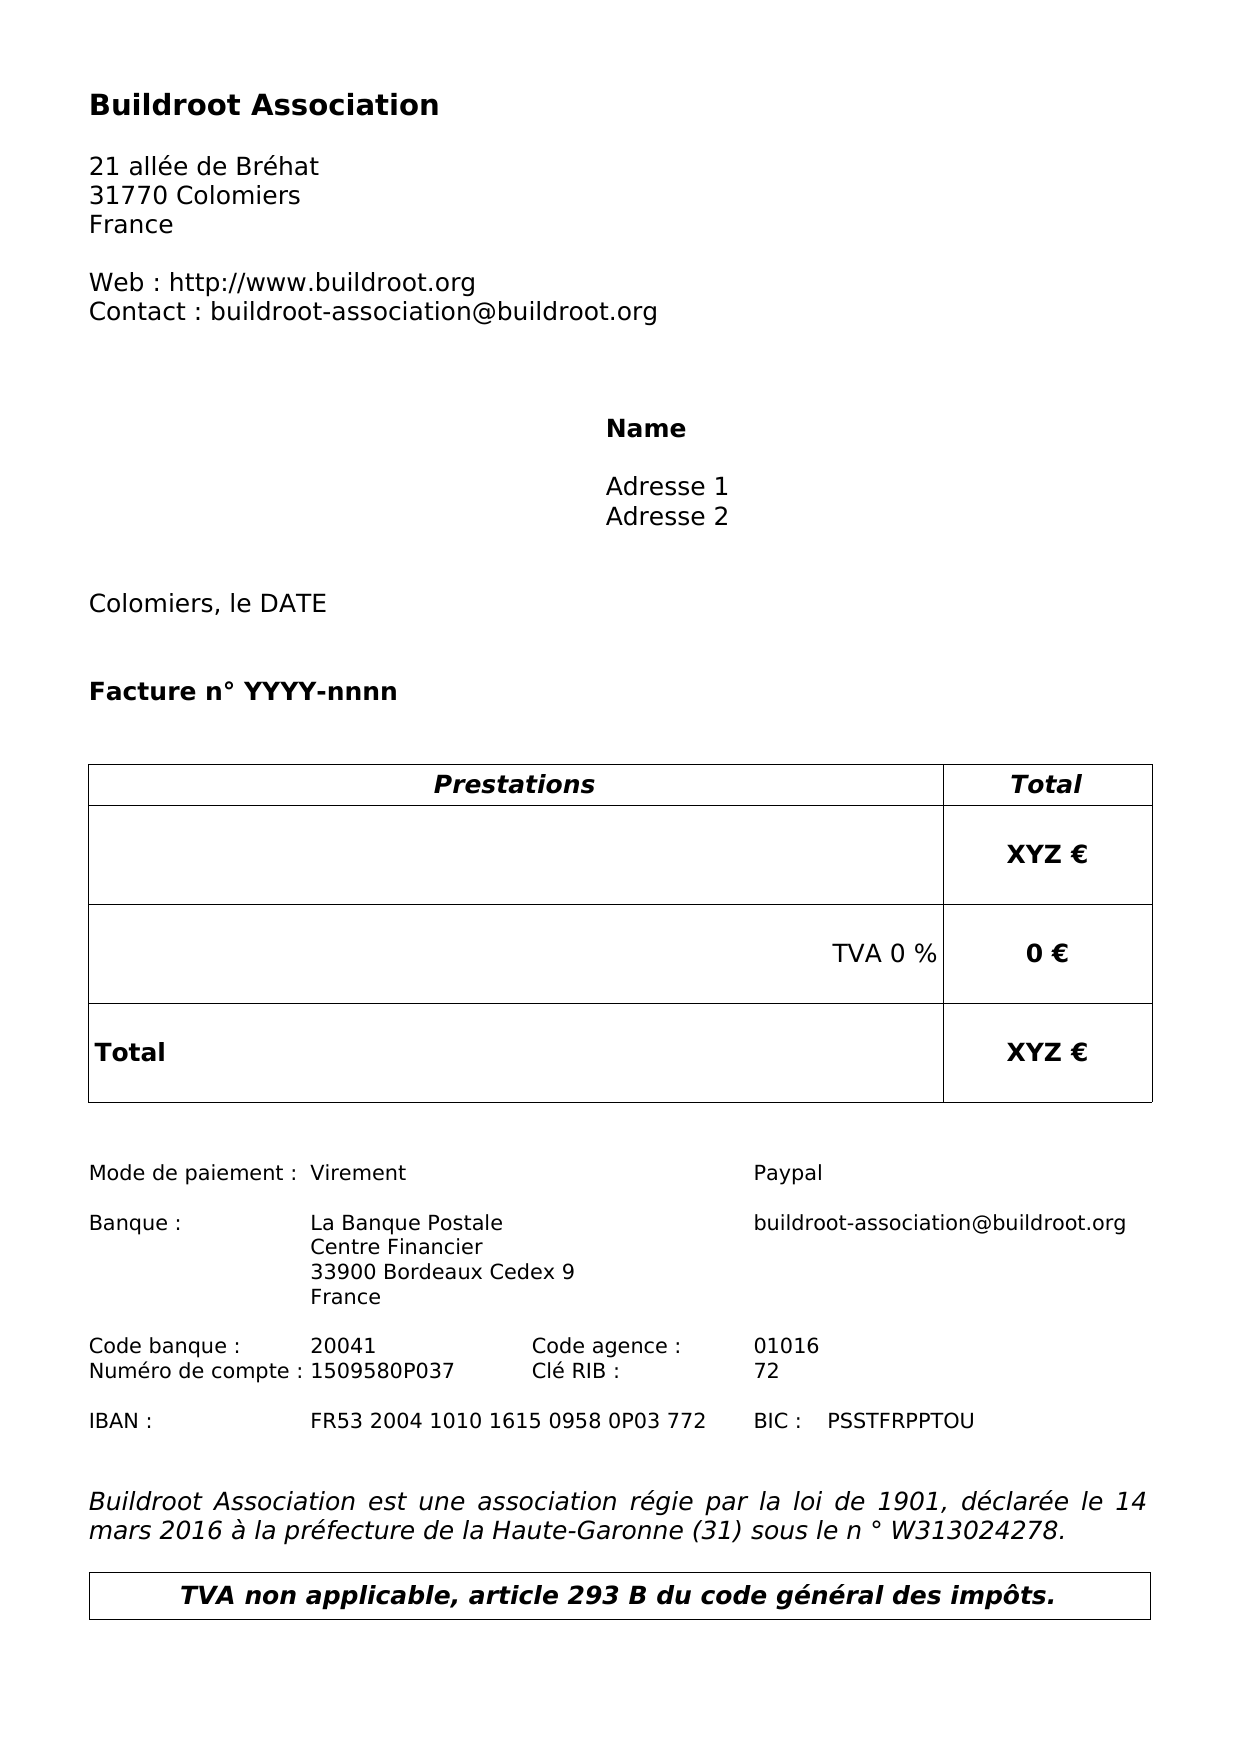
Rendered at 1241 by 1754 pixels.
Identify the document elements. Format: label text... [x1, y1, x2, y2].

text Web : http://www.buildroot.org [88, 268, 1152, 297]
table_cell TVA 0 % [89, 905, 943, 1003]
text France [88, 210, 1152, 239]
text Banque : La Banque Postale buildroot-association@buildroot.org [88, 1210, 1152, 1235]
text Numéro de compte : 1509580P037 Clé RIB : 72 [88, 1359, 1152, 1384]
text Centre Financier [88, 1235, 1152, 1260]
text 21 allée de Bréhat [88, 152, 1152, 181]
text 31770 Colomiers [88, 181, 1152, 210]
text TVA non applicable, article 293 B du code général des impôts. [98, 1581, 1142, 1610]
text IBAN : FR53 2004 1010 1615 0958 0P03 772 BIC : PSSTFRPPTOU [88, 1408, 1152, 1433]
text Adresse 2 [88, 502, 1152, 531]
table_cell Total [89, 1004, 943, 1102]
table_cell 0 € [944, 905, 1152, 1003]
table_cell XYZ € [944, 1004, 1152, 1102]
text Code banque : 20041 Code agence : 01016 [88, 1334, 1152, 1359]
table_cell XYZ € [944, 806, 1152, 904]
text Contact : buildroot-association@buildroot.org [88, 297, 1152, 327]
text Adresse 1 [88, 472, 1152, 502]
table_cell [89, 806, 943, 904]
text Mode de paiement : Virement Paypal [88, 1161, 1152, 1185]
text Colomiers, le DATE [88, 589, 1152, 618]
text France [88, 1284, 1152, 1309]
text Name [88, 414, 1152, 443]
text Facture n° YYYY-nnnn [88, 677, 1152, 706]
table_header Total [944, 765, 1152, 805]
text Buildroot Association est une association régie par la loi de 1901, déclarée le 14 mars 2016 à la préfecture de la Haute-Garonne (31) sous le n ° W313024278. [88, 1487, 1152, 1546]
text 33900 Bordeaux Cedex 9 [88, 1260, 1152, 1284]
table_header Prestations [89, 765, 943, 805]
text Buildroot Association [88, 88, 1152, 122]
